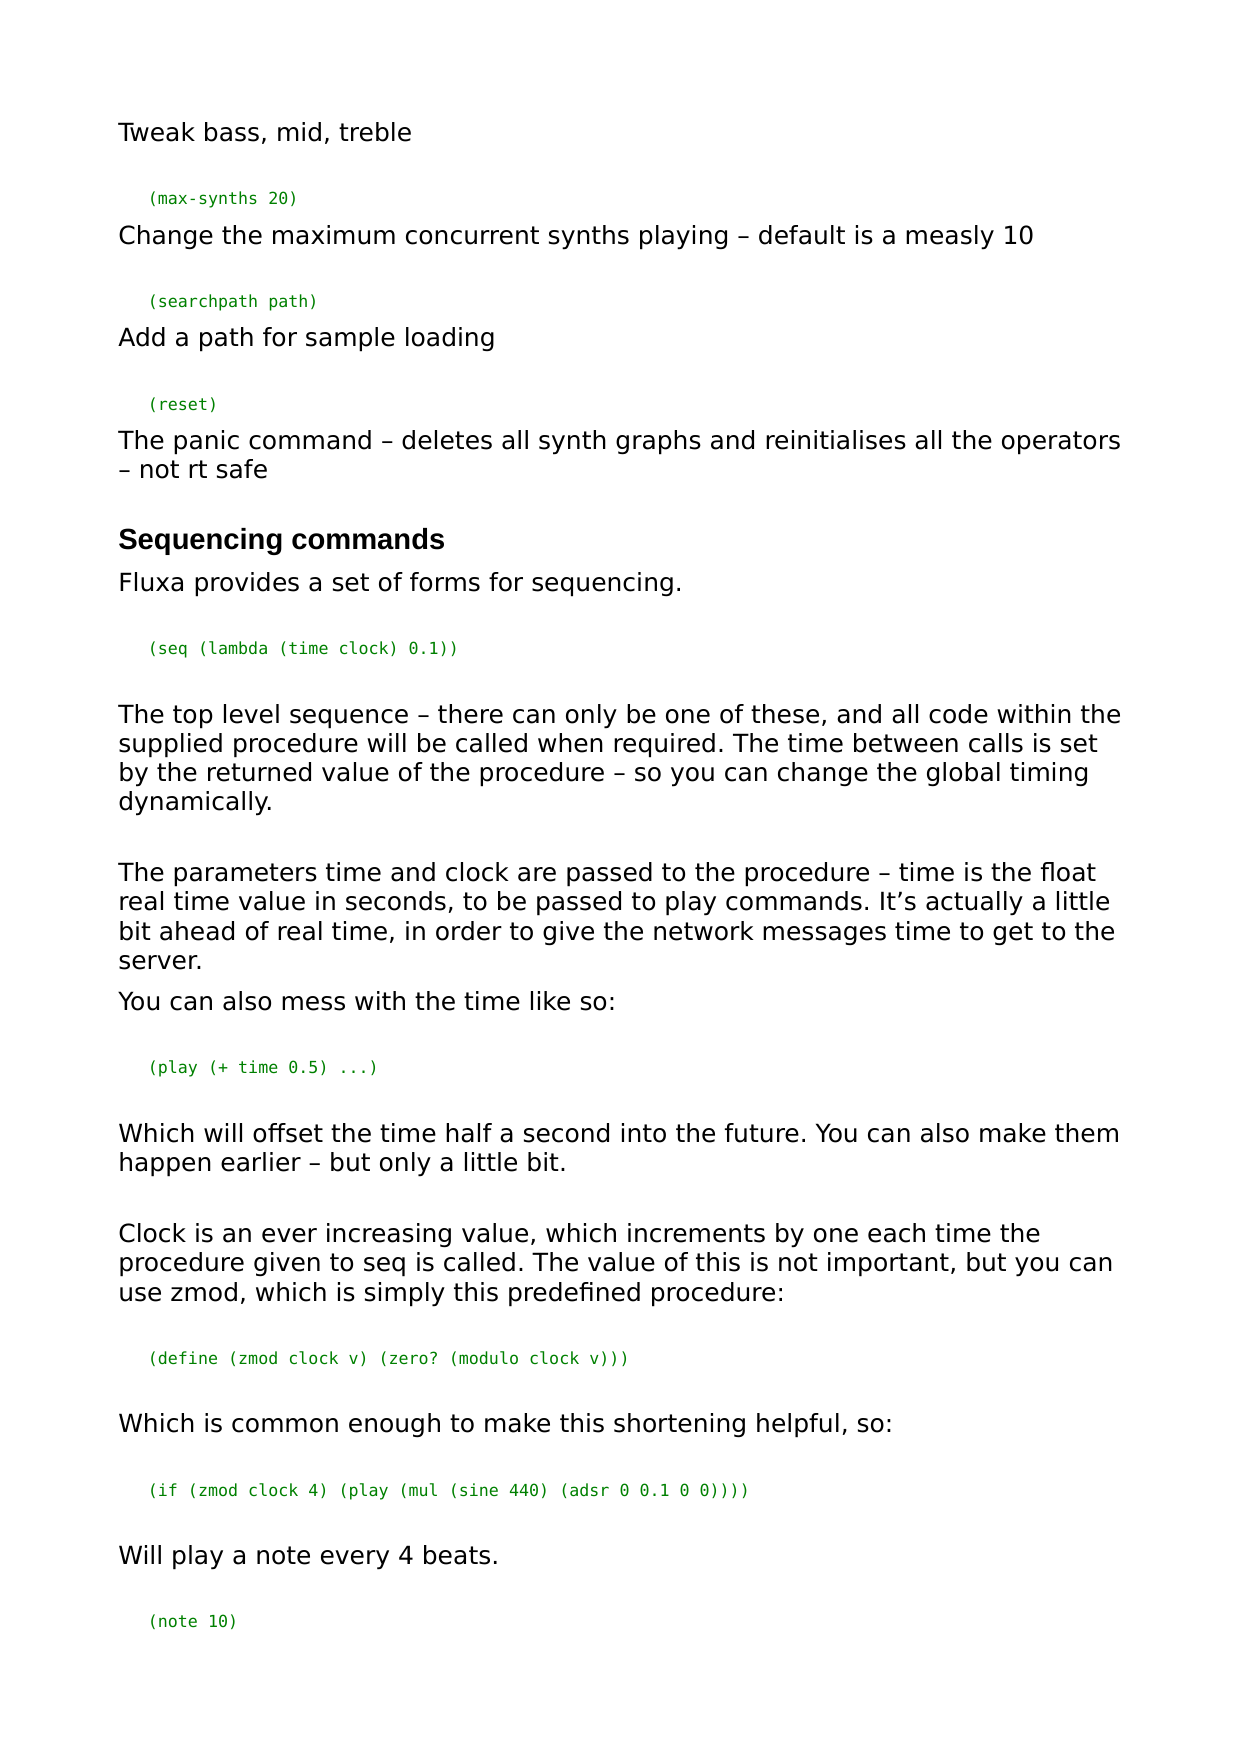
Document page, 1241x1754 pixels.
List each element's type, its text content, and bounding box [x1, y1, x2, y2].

text (max-synths 20) [148, 189, 1122, 208]
text (note 10) [148, 1612, 1122, 1632]
text The panic command – deletes all synth graphs and reinitialises all the operators – not rt safe [118, 426, 1122, 484]
text Add a path for sample loading [118, 323, 1122, 353]
text Will play a note every 4 beats. [118, 1541, 1122, 1571]
text Fluxa provides a set of forms for sequencing. [118, 568, 1122, 597]
text (reset) [148, 394, 1122, 414]
subtitle Sequencing commands [118, 522, 1122, 556]
text Which will offset the time half a second into the future. You can also make them happen earlier – but only a little bit. [118, 1119, 1122, 1178]
text (if (zmod clock 4) (play (mul (sine 440) (adsr 0 0.1 0 0)))) [148, 1480, 1122, 1500]
text Which is common enough to make this shortening helpful, so: [118, 1409, 1122, 1439]
text (seq (lambda (time clock) 0.1)) [148, 639, 1122, 658]
text You can also mess with the time like so: [118, 987, 1122, 1017]
text Tweak bass, mid, treble [118, 118, 1122, 147]
text (play (+ time 0.5) ...) [148, 1058, 1122, 1078]
text The top level sequence – there can only be one of these, and all code within the supplied procedure will be called when required. The time between calls is set by the returned value of the procedure – so you can change the global timing dynamically. [118, 700, 1122, 817]
text (searchpath path) [148, 292, 1122, 311]
text (define (zmod clock v) (zero? (modulo clock v))) [148, 1348, 1122, 1368]
text Clock is an ever increasing value, which increments by one each time the procedure given to seq is called. The value of this is not important, but you can use zmod, which is simply this predefined procedure: [118, 1219, 1122, 1307]
text The parameters time and clock are passed to the procedure – time is the float real time value in seconds, to be passed to play commands. It’s actually a little bit ahead of real time, in order to give the network messages time to get to the server. [118, 858, 1122, 975]
text Change the maximum concurrent synths playing – default is a measly 10 [118, 221, 1122, 250]
